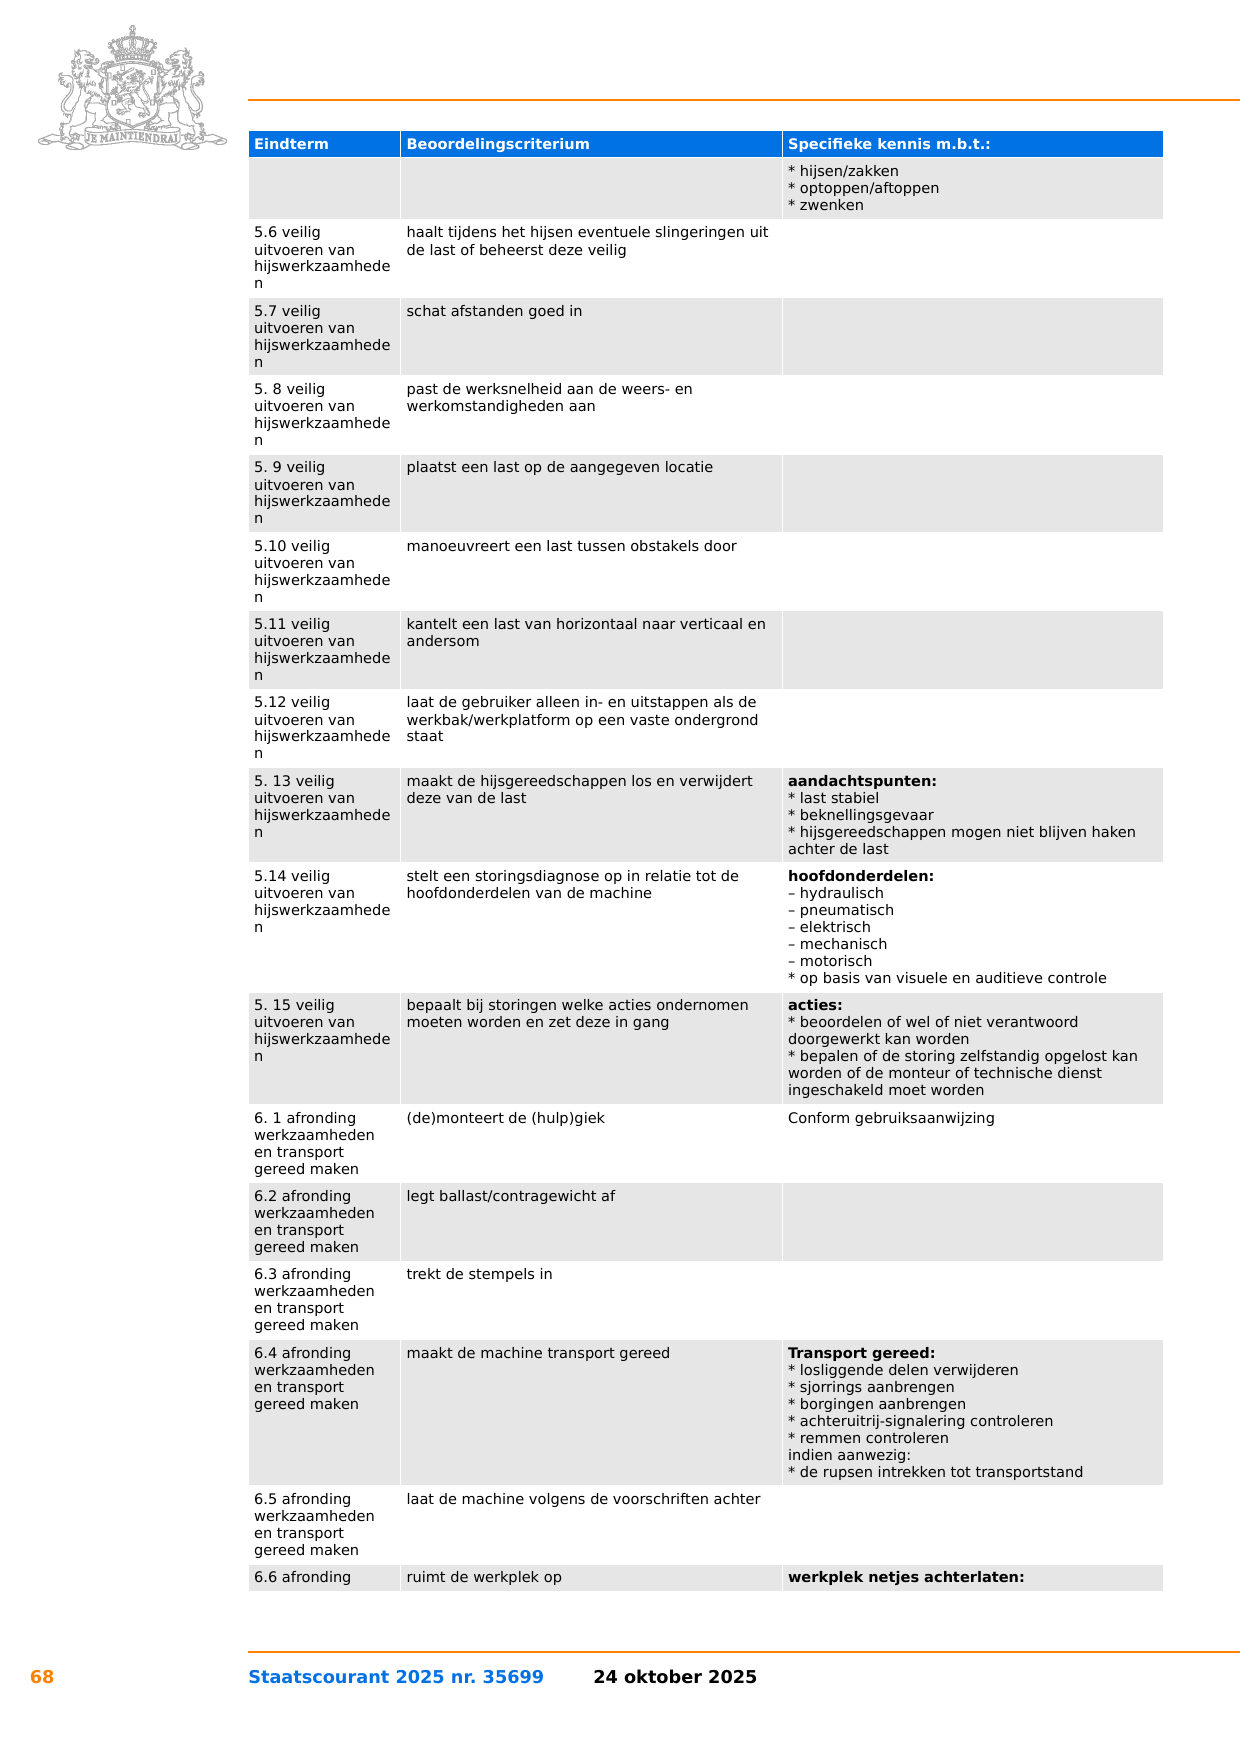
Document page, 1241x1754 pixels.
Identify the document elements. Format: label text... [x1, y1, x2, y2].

table_cell 5. 13 veilig uitvoeren van hijswerkzaamheden [249, 768, 400, 862]
table_cell aandachtspunten: * last stabiel * beknellingsgevaar * hijsgereedschappen mogen niet blijven haken achter de last [783, 768, 1163, 862]
table_cell schat afstanden goed in [401, 298, 782, 375]
table_cell maakt de machine transport gereed [401, 1340, 782, 1485]
table_cell kantelt een last van horizontaal naar verticaal en andersom [401, 611, 782, 689]
table_cell maakt de hijsgereedschappen los en verwijdert deze van de last [401, 768, 782, 862]
table_cell past de werksnelheid aan de weers- en werkomstandigheden aan [401, 376, 782, 454]
table_cell ruimt de werkplek op [401, 1565, 782, 1591]
table_cell 6.4 afronding werkzaamheden en transport gereed maken [249, 1340, 400, 1485]
table_cell plaatst een last op de aangegeven locatie [401, 455, 782, 532]
table_cell 6. 1 afronding werkzaamheden en transport gereed maken [249, 1105, 400, 1182]
table_cell [783, 220, 1163, 297]
table_cell [783, 298, 1163, 375]
table_cell Transport gereed: * losliggende delen verwijderen * sjorrings aanbrengen * borgingen aanbrengen * achteruitrij-signalering controleren * remmen controleren indien aanwezig: * de rupsen intrekken tot transportstand [783, 1340, 1163, 1485]
picture [38, 25, 227, 150]
table_cell [401, 158, 782, 219]
table_cell [783, 376, 1163, 454]
table_cell 5.7 veilig uitvoeren van hijswerkzaamheden [249, 298, 400, 375]
table_cell bepaalt bij storingen welke acties ondernomen moeten worden en zet deze in gang [401, 993, 782, 1104]
table_cell [783, 1183, 1163, 1261]
table_cell laat de gebruiker alleen in- en uitstappen als de werkbak/werkplatform op een vaste ondergrond staat [401, 690, 782, 767]
table_cell [783, 1262, 1163, 1339]
table_cell * hijsen/zakken * optoppen/aftoppen * zwenken [783, 158, 1163, 219]
table_cell [783, 533, 1163, 610]
table_cell acties: * beoordelen of wel of niet verantwoord doorgewerkt kan worden * bepalen of de storing zelfstandig opgelost kan worden of de monteur of technische dienst ingeschakeld moet worden [783, 993, 1163, 1104]
table_cell 5.11 veilig uitvoeren van hijswerkzaamheden [249, 611, 400, 689]
table_header Eindterm [249, 131, 400, 157]
table_cell 6.3 afronding werkzaamheden en transport gereed maken [249, 1262, 400, 1339]
table_cell haalt tijdens het hijsen eventuele slingeringen uit de last of beheerst deze veilig [401, 220, 782, 297]
table_cell 5.12 veilig uitvoeren van hijswerkzaamheden [249, 690, 400, 767]
table_cell 6.5 afronding werkzaamheden en transport gereed maken [249, 1486, 400, 1563]
table_cell trekt de stempels in [401, 1262, 782, 1339]
table_cell [783, 690, 1163, 767]
table_cell 6.6 afronding [249, 1565, 400, 1591]
table_cell manoeuvreert een last tussen obstakels door [401, 533, 782, 610]
table_header Specifieke kennis m.b.t.: [783, 131, 1163, 157]
table_cell laat de machine volgens de voorschriften achter [401, 1486, 782, 1563]
table_cell [249, 158, 400, 219]
table_cell Conform gebruiksaanwijzing [783, 1105, 1163, 1182]
table_cell 5.14 veilig uitvoeren van hijswerkzaamheden [249, 863, 400, 992]
table_cell 5. 15 veilig uitvoeren van hijswerkzaamheden [249, 993, 400, 1104]
table_cell (de)monteert de (hulp)giek [401, 1105, 782, 1182]
table_cell [783, 1486, 1163, 1563]
table_cell 6.2 afronding werkzaamheden en transport gereed maken [249, 1183, 400, 1261]
table_cell 5.6 veilig uitvoeren van hijswerkzaamheden [249, 220, 400, 297]
table_cell [783, 455, 1163, 532]
table_cell werkplek netjes achterlaten: [783, 1565, 1163, 1591]
table_cell 5. 8 veilig uitvoeren van hijswerkzaamheden [249, 376, 400, 454]
table_cell [783, 611, 1163, 689]
table_header Beoordelingscriterium [401, 131, 782, 157]
table_cell stelt een storingsdiagnose op in relatie tot de hoofdonderdelen van de machine [401, 863, 782, 992]
table_cell hoofdonderdelen: – hydraulisch – pneumatisch – elektrisch – mechanisch – motorisch * op basis van visuele en auditieve controle [783, 863, 1163, 992]
table_cell 5. 9 veilig uitvoeren van hijswerkzaamheden [249, 455, 400, 532]
table_cell 5.10 veilig uitvoeren van hijswerkzaamheden [249, 533, 400, 610]
table_cell legt ballast/contragewicht af [401, 1183, 782, 1261]
